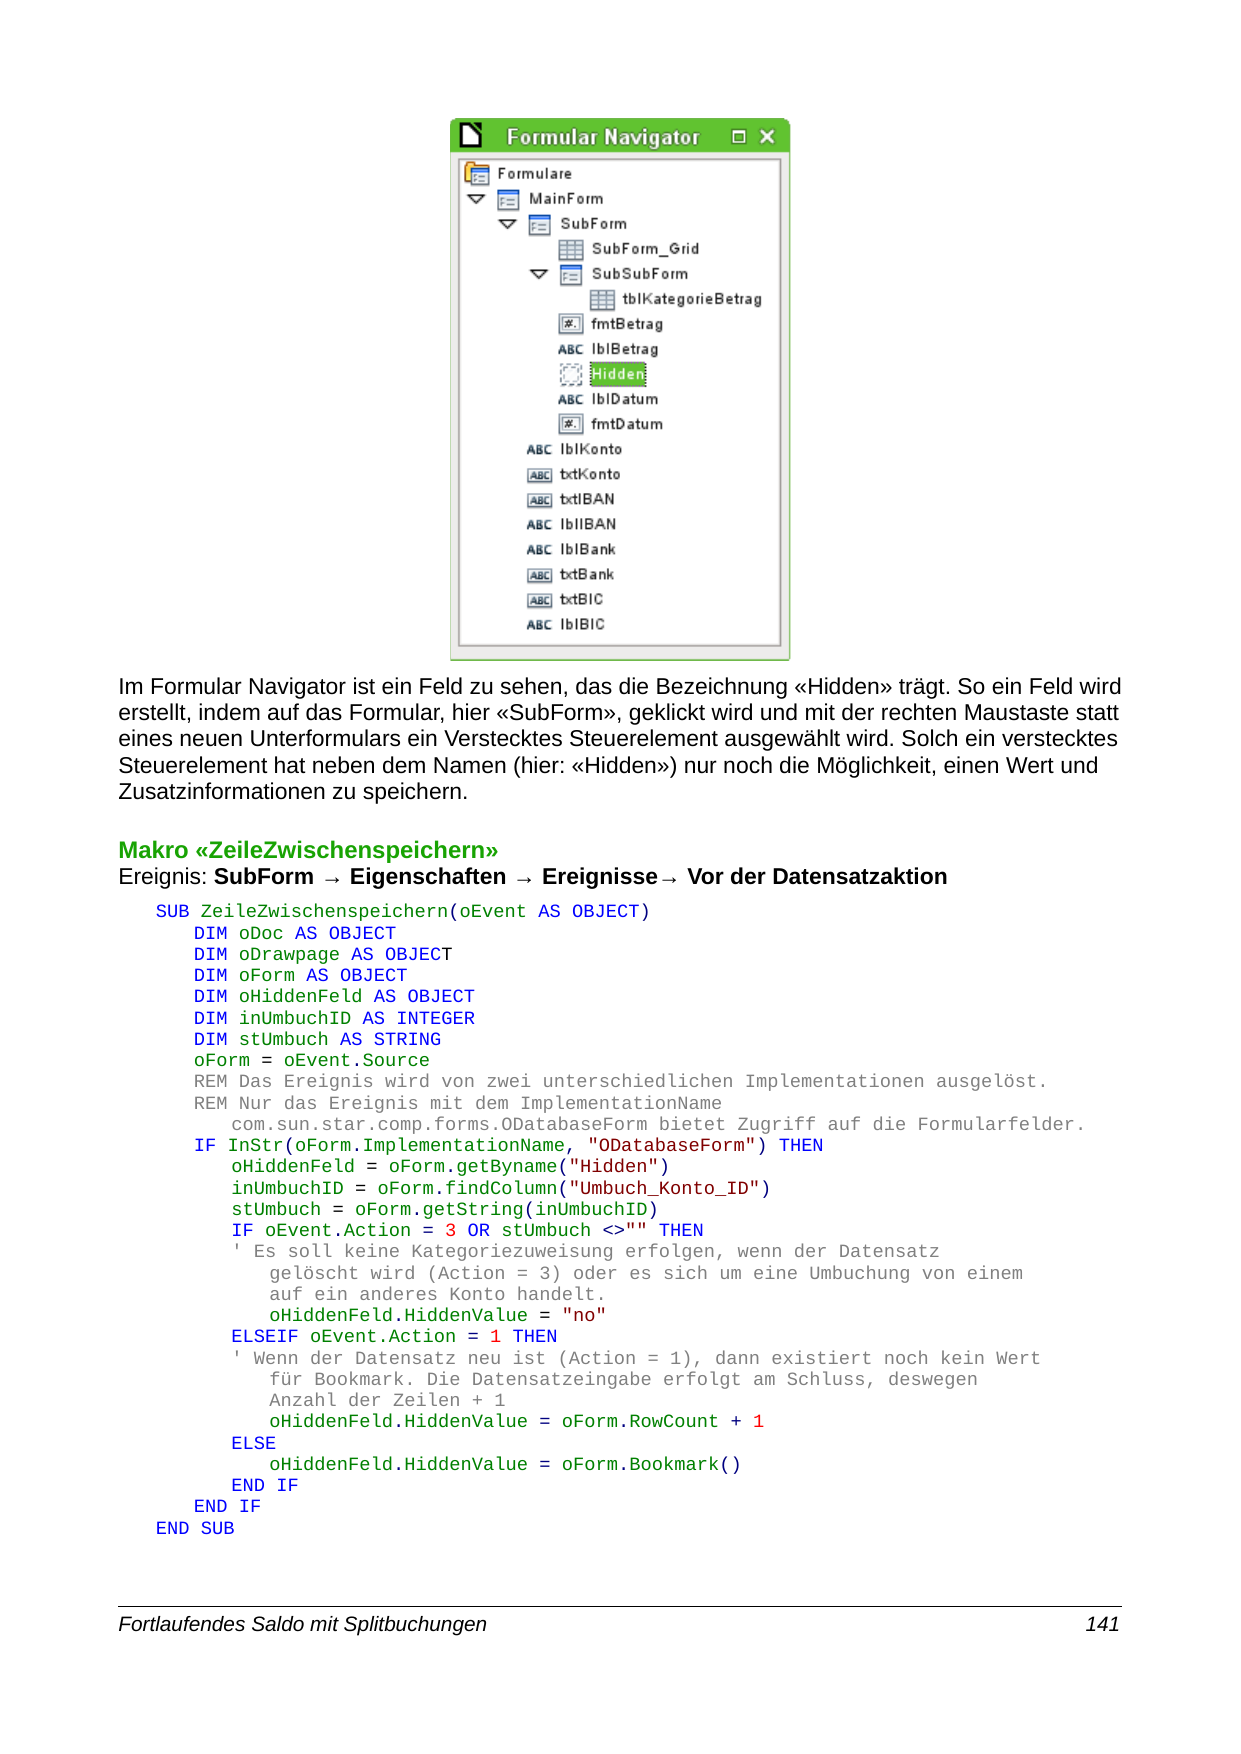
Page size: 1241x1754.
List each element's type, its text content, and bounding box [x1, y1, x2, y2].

text Ereignis: SubForm → Eigenschaften → Ereignisse→ Vor der Datensatzaktion [118, 863, 1122, 890]
text DIM oDoc AS OBJECT [156, 923, 1122, 945]
text END SUB [156, 1518, 1122, 1540]
text für Bookmark. Die Datensatzeingabe erfolgt am Schluss, deswegen [156, 1370, 1122, 1391]
text oForm = oEvent.Source [156, 1051, 1122, 1072]
text auf ein anderes Konto handelt. [156, 1285, 1122, 1306]
text DIM oForm AS OBJECT [156, 966, 1122, 987]
text SUB ZeileZwischenspeichern(oEvent AS OBJECT) [156, 902, 1122, 923]
text REM Das Ereignis wird von zwei unterschiedlichen Implementationen ausgelöst. [156, 1072, 1122, 1093]
text oHiddenFeld.HiddenValue = oForm.Bookmark() [156, 1455, 1122, 1476]
subtitle Makro «ZeileZwischenspeichern» [118, 836, 1122, 863]
text DIM inUmbuchID AS INTEGER [156, 1008, 1122, 1030]
text DIM stUmbuch AS STRING [156, 1030, 1122, 1051]
text stUmbuch = oForm.getString(inUmbuchID) [156, 1200, 1122, 1221]
picture [450, 118, 791, 661]
text oHiddenFeld.HiddenValue = "no" [156, 1306, 1122, 1327]
text Anzahl der Zeilen + 1 [156, 1391, 1122, 1412]
text gelöscht wird (Action = 3) oder es sich um eine Umbuchung von einem [156, 1263, 1122, 1285]
text END IF [156, 1476, 1122, 1497]
text oHiddenFeld = oForm.getByname("Hidden") [156, 1157, 1122, 1178]
text ELSE [156, 1433, 1122, 1455]
text REM Nur das Ereignis mit dem ImplementationName [156, 1093, 1122, 1115]
text ' Es soll keine Kategoriezuweisung erfolgen, wenn der Datensatz [156, 1242, 1122, 1263]
text ' Wenn der Datensatz neu ist (Action = 1), dann existiert noch kein Wert [156, 1348, 1122, 1370]
text END IF [156, 1497, 1122, 1518]
text Im Formular Navigator ist ein Feld zu sehen, das die Bezeichnung «Hidden» trägt. So ein Feld wird erstellt, indem auf das Formular, hier «SubForm», geklickt wird und mit der rechten Maustaste statt eines neuen Unterformulars ein Verstecktes Steuerelement ausgewählt wird. Solch ein verstecktes Steuerelement hat neben dem Namen (hier: «Hidden») nur noch die Möglichkeit, einen Wert und Zusatzinformationen zu speichern. [118, 673, 1122, 804]
text inUmbuchID = oForm.findColumn("Umbuch_Konto_ID") [156, 1178, 1122, 1200]
text ELSEIF oEvent.Action = 1 THEN [156, 1327, 1122, 1348]
text DIM oHiddenFeld AS OBJECT [156, 987, 1122, 1008]
text com.sun.star.comp.forms.ODatabaseForm bietet Zugriff auf die Formularfelder. [156, 1115, 1122, 1136]
text IF InStr(oForm.ImplementationName, "ODatabaseForm") THEN [156, 1136, 1122, 1157]
text oHiddenFeld.HiddenValue = oForm.RowCount + 1 [156, 1412, 1122, 1433]
text IF oEvent.Action = 3 OR stUmbuch <>"" THEN [156, 1221, 1122, 1242]
text DIM oDrawpage AS OBJECT [156, 945, 1122, 966]
